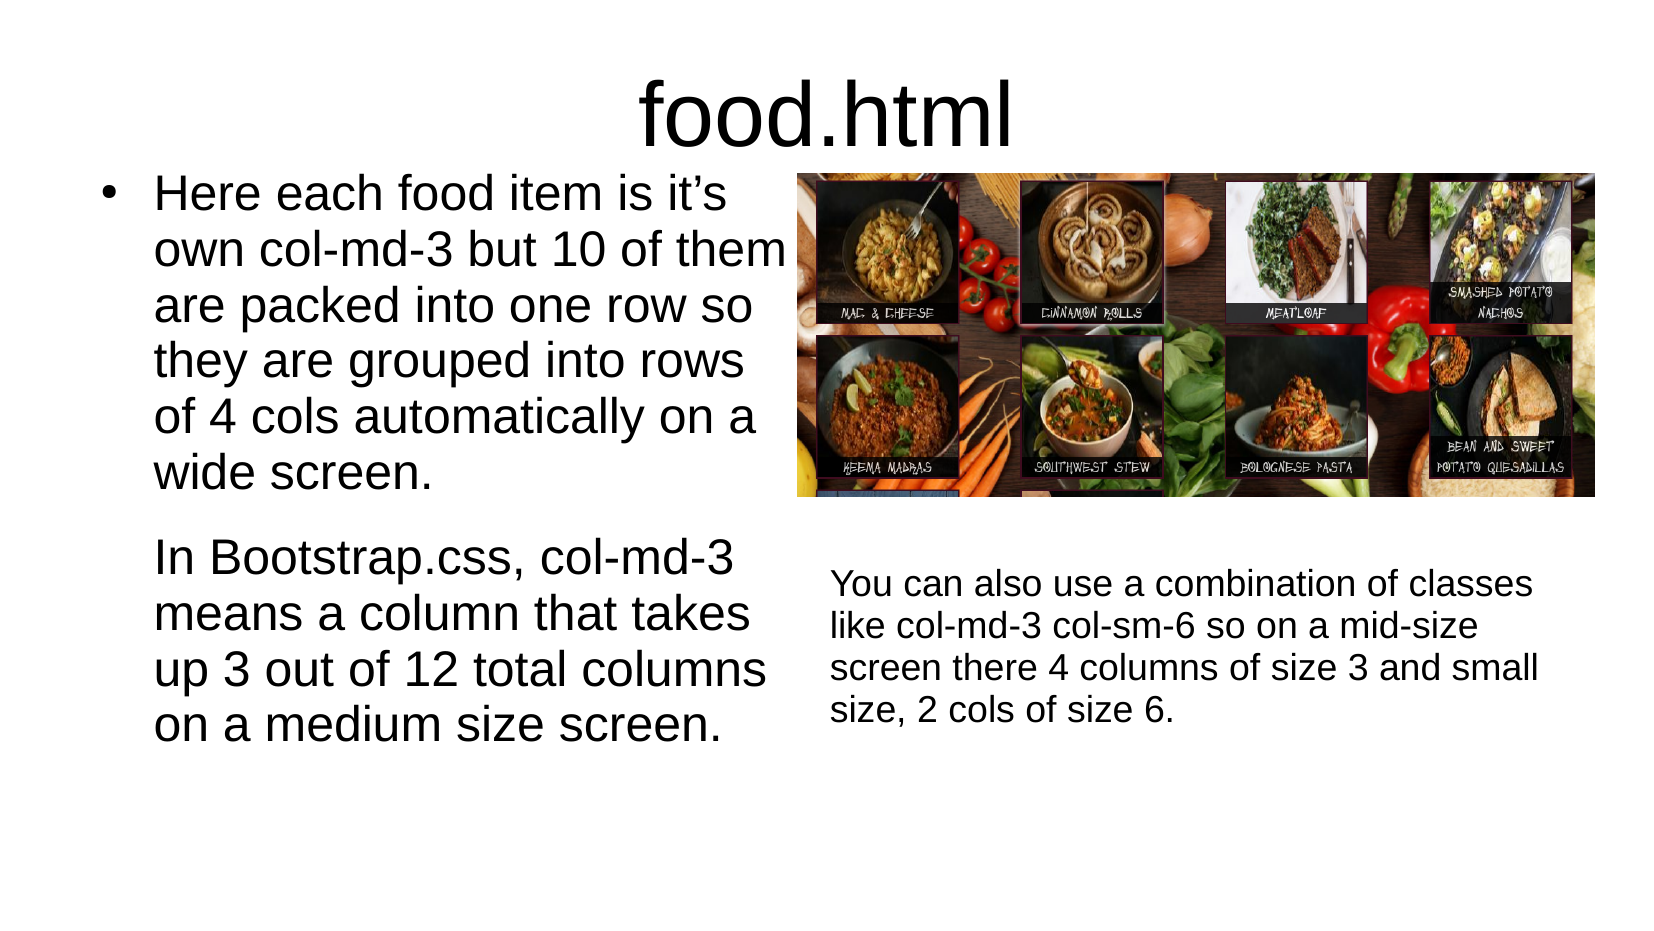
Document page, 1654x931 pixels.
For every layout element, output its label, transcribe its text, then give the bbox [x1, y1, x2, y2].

list Here each food item is it’s own col-md-3 but 10 of them are packed into one row so they are grouped into rows of 4 cols automatically on a wide screen. In Bootstrap.css, col-md-3 means a column that takes up 3 out of 12 total columns on a medium size screen. [82, 165, 798, 758]
title food.html [82, 37, 1571, 173]
picture [797, 173, 1595, 497]
text_box You can also use a combination of classes like col-md-3 col-sm-6 so on a mid-size screen there 4 columns of size 3 and small size, 2 cols of size 6. [814, 555, 1583, 738]
